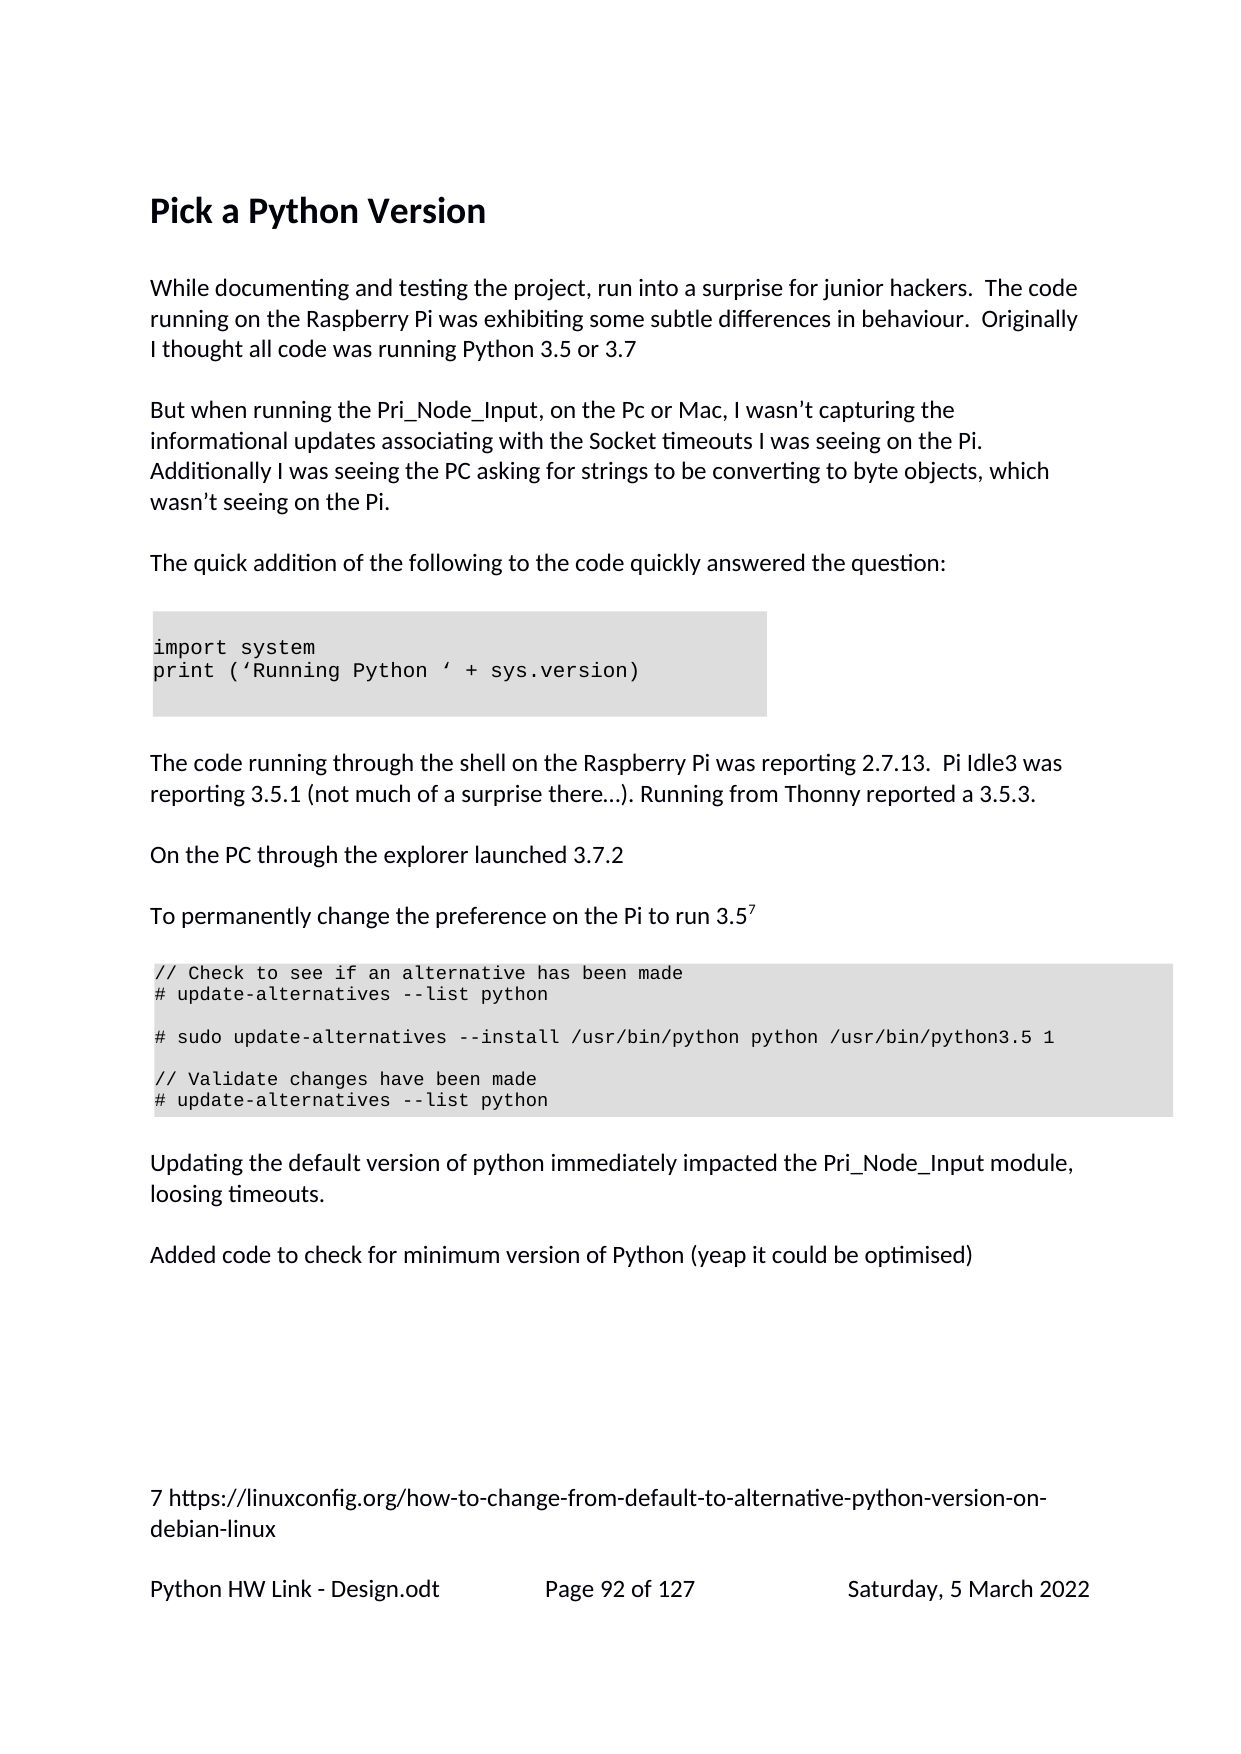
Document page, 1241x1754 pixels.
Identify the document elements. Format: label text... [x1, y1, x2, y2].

text While documenting and testing the project, run into a surprise for junior hackers. The code running on the Raspberry Pi was exhibiting some subtle differences in behaviour. Originally I thought all code was running Python 3.5 or 3.7 [150, 272, 1090, 364]
text On the PC through the explorer launched 3.7.2 [150, 839, 1090, 869]
text To permanently change the preference on the Pi to run 3.5 [150, 900, 1090, 930]
text But when running the Pri_Node_Input, on the Pc or Mac, I wasn’t capturing the informational updates associating with the Socket timeouts I was seeing on the Pi. Additionally I was seeing the PC asking for strings to be converting to byte objects, which wasn’t seeing on the Pi. [150, 394, 1090, 516]
subtitle Pick a Python Version [150, 187, 1090, 233]
text The quick addition of the following to the code quickly answered the question: [150, 547, 1090, 577]
text Added code to check for minimum version of Python (yeap it could be optimised) [150, 1239, 1090, 1269]
text https://linuxconfig.org/how-to-change-from-default-to-alternative-python-version-on-debian-linux [150, 1482, 1090, 1543]
text The code running through the shell on the Raspberry Pi was reporting 2.7.13. Pi Idle3 was reporting 3.5.1 (not much of a surprise there…). Running from Thonny reported a 3.5.3. [150, 747, 1090, 808]
text Updating the default version of python immediately impacted the Pri_Node_Input module, loosing timeouts. [150, 1147, 1090, 1208]
